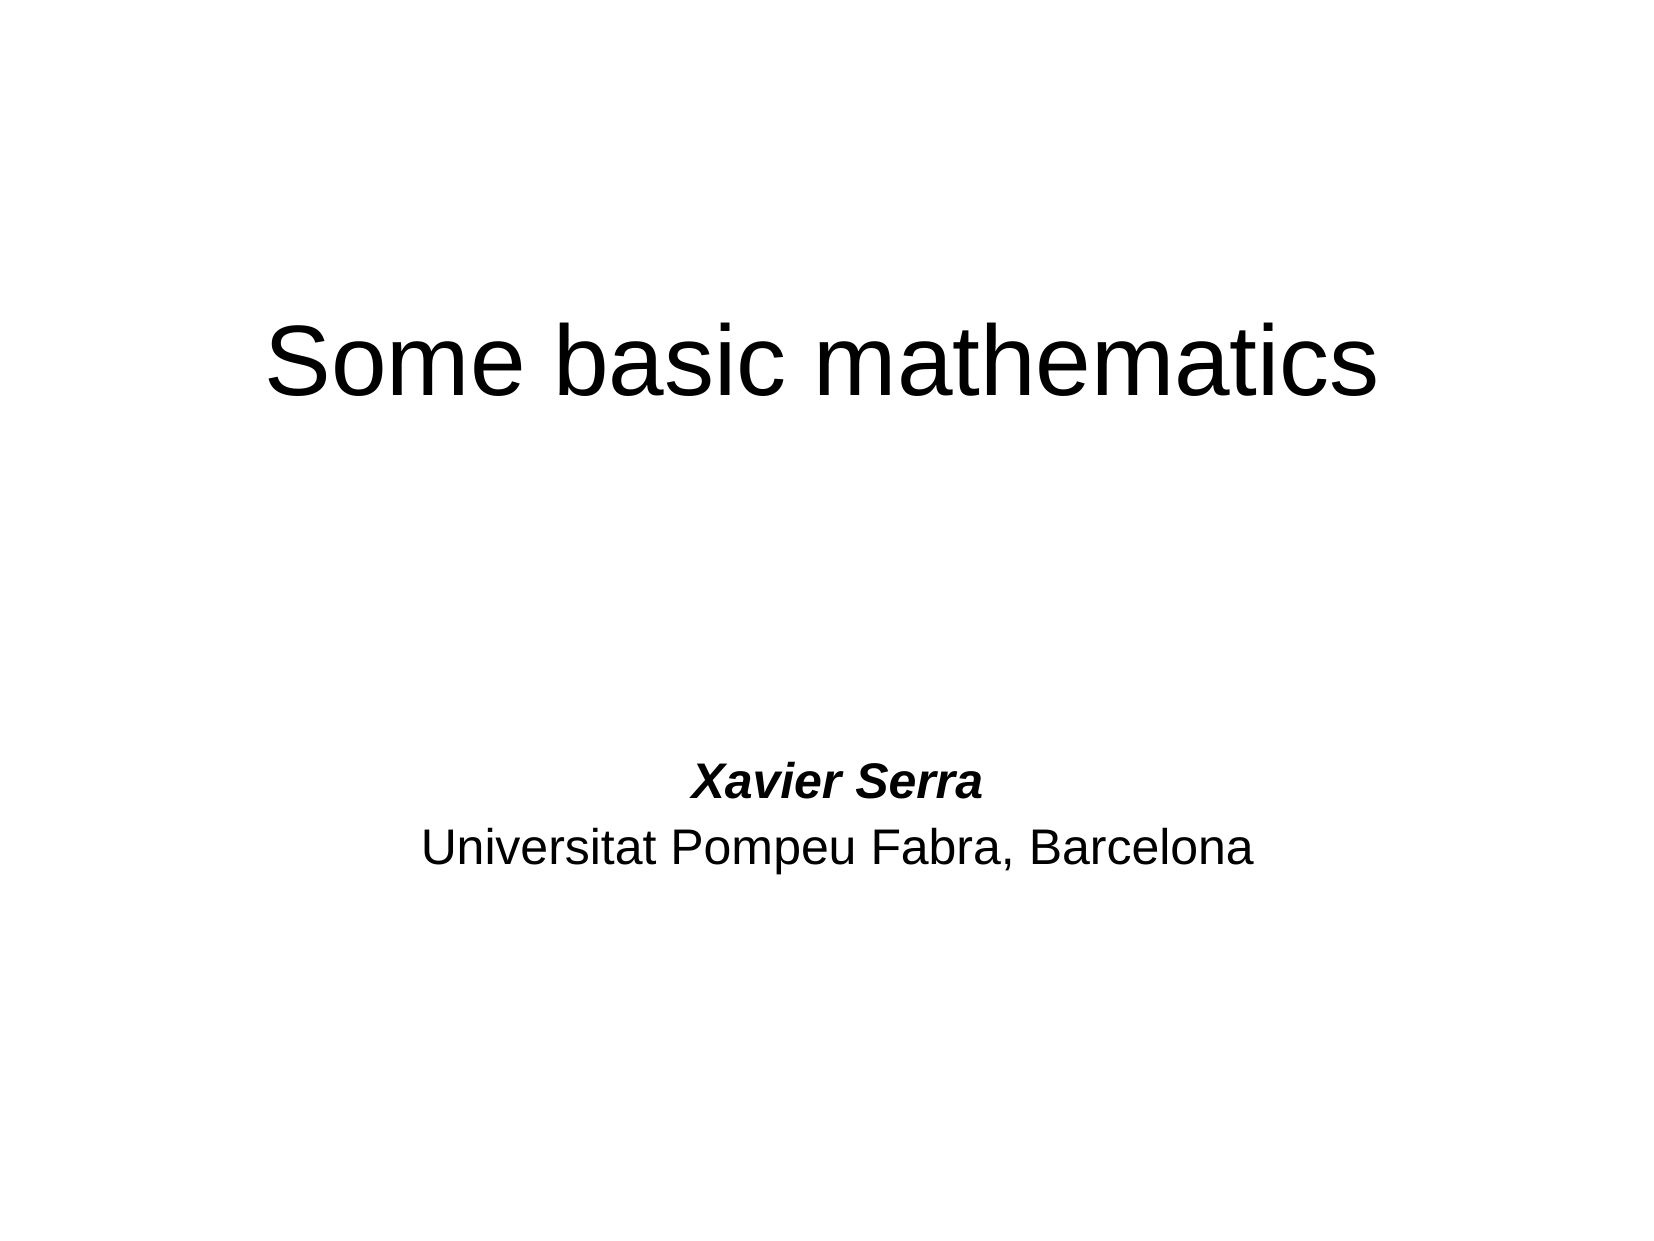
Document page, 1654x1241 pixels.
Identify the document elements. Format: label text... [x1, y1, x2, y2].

text_box Xavier Serra Universitat Pompeu Fabra, Barcelona [406, 745, 1269, 883]
title Some basic mathematics [157, 266, 1488, 455]
